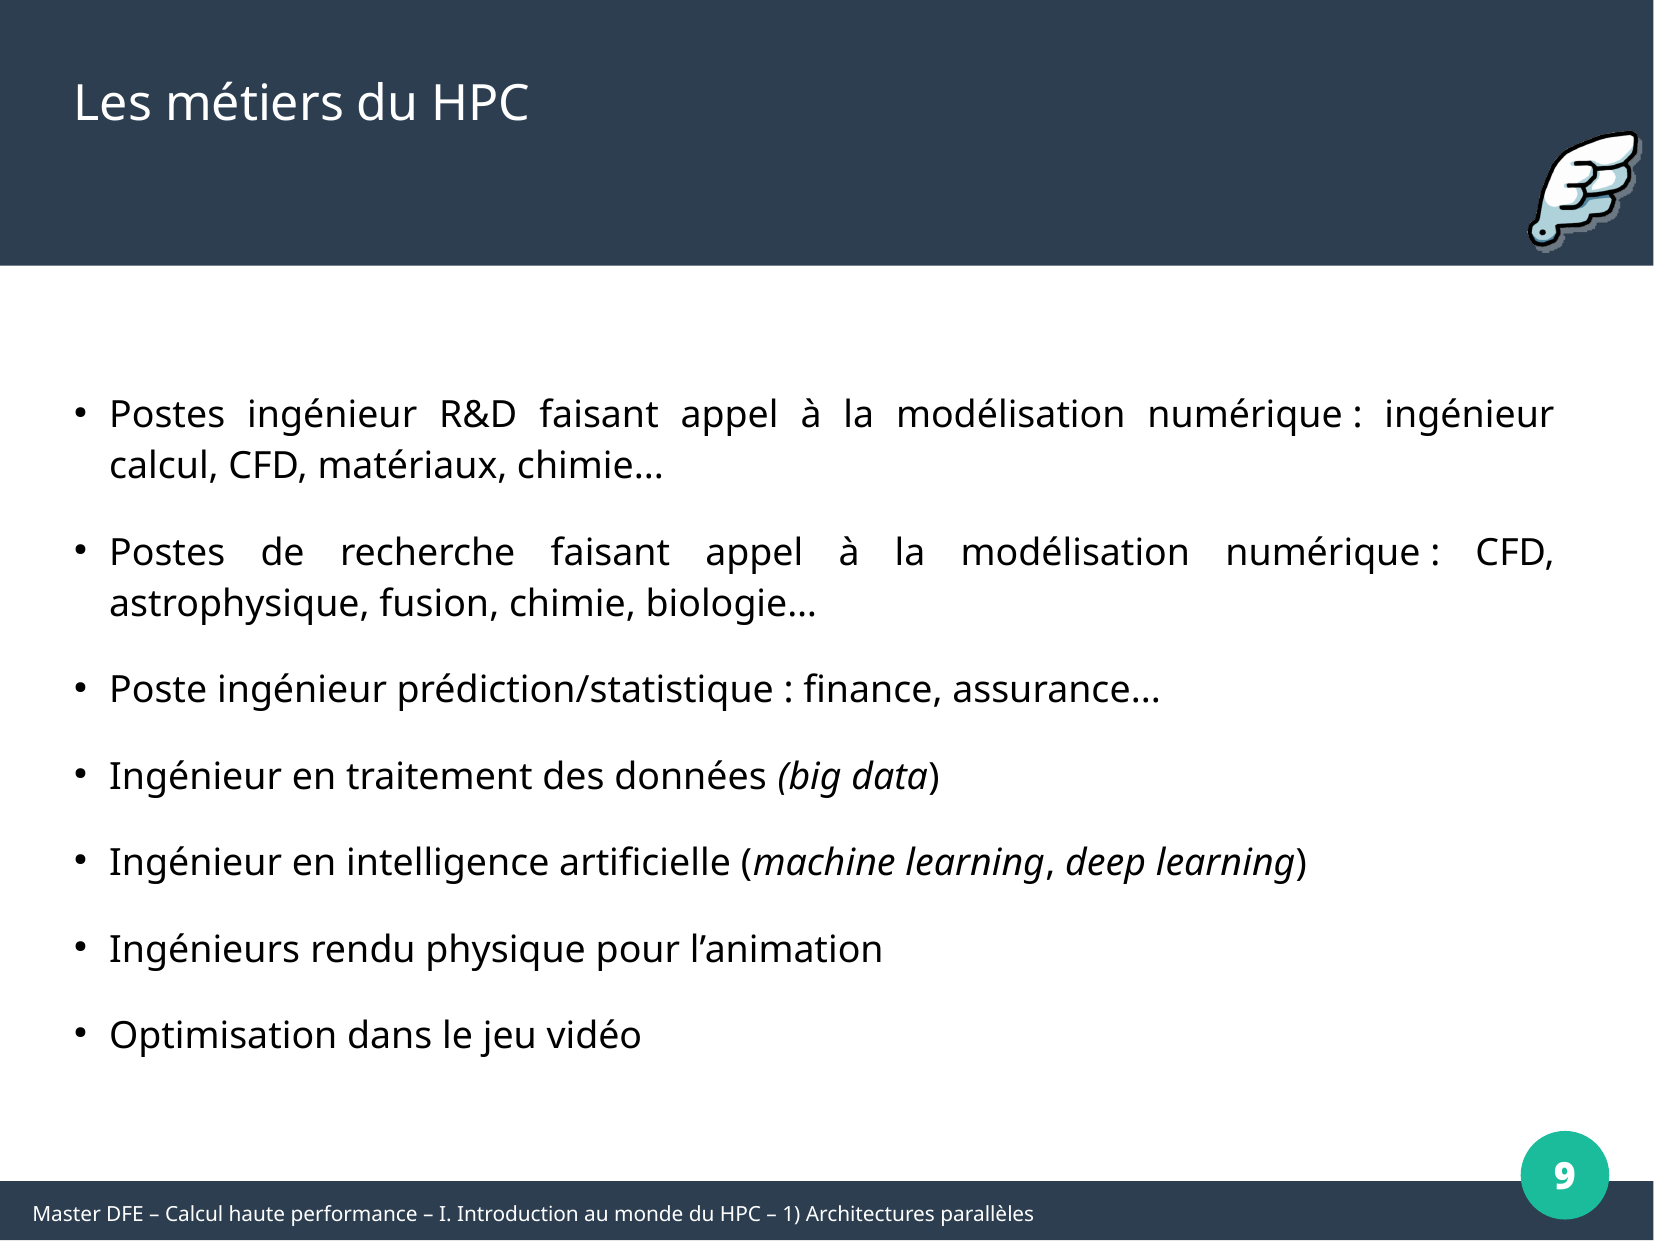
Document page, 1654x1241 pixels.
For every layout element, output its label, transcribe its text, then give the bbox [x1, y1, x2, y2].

text_box Postes ingénieur R&D faisant appel à la modélisation numérique : ingénieur calcul, CFD, matériaux, chimie... Postes de recherche faisant appel à la modélisation numérique : CFD, astrophysique, fusion, chimie, biologie… Poste ingénieur prédiction/statistique : finance, assurance... Ingénieur en traitement des données (big data) Ingénieur en intelligence artificielle (machine learning, deep learning) Ingénieurs rendu physique pour l’animation Optimisation dans le jeu vidéo [59, 380, 1571, 1066]
picture [1524, 129, 1642, 249]
text_box Les métiers du HPC [59, 59, 1477, 187]
text_box Master DFE – Calcul haute performance – I. Introduction au monde du HPC – 1) Architectures parallèles [17, 1191, 1436, 1235]
